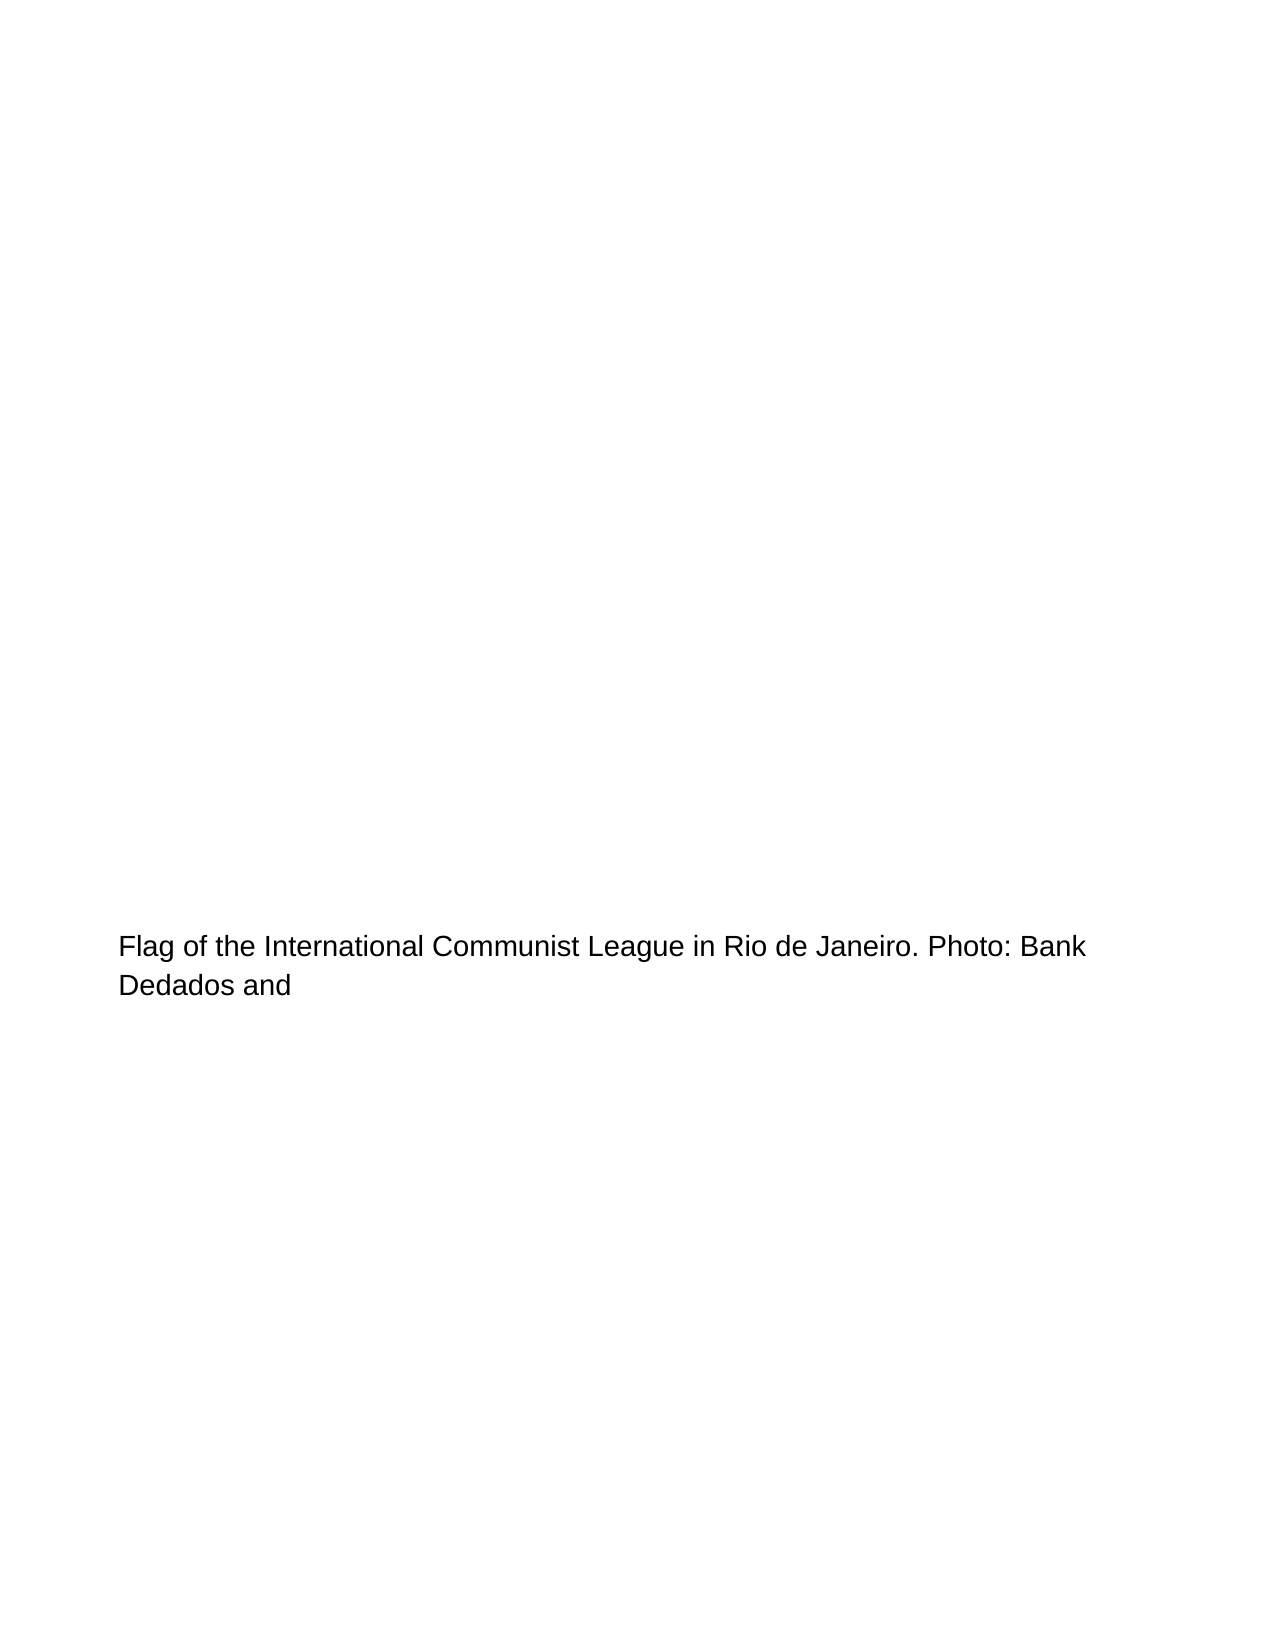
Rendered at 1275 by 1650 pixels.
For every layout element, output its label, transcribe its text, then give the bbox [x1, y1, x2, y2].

text Flag of the International Communist League in Rio de Janeiro. Photo: Bank Dedados and [118, 118, 1157, 1001]
